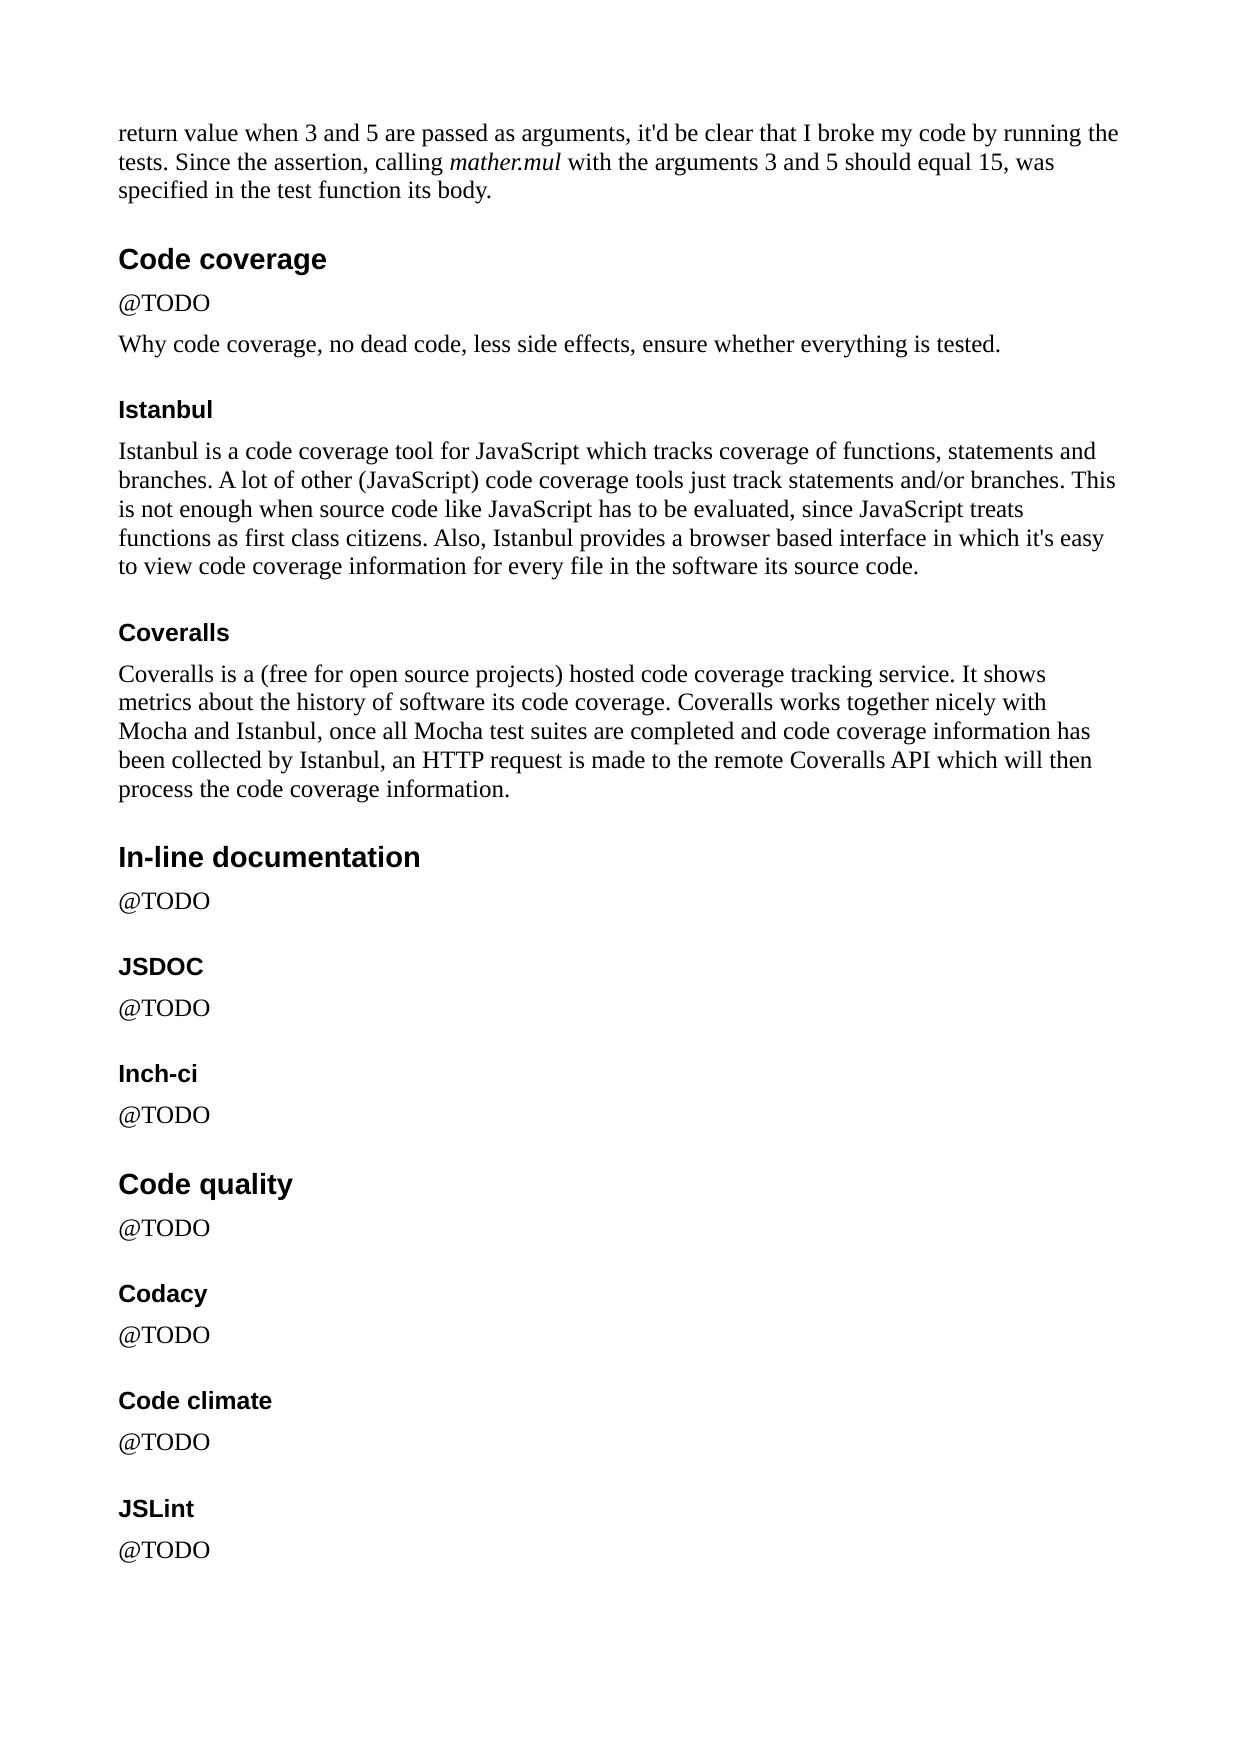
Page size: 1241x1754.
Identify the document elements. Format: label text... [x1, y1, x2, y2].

text return value when 3 and 5 are passed as arguments, it'd be clear that I broke my code by running the tests. Since the assertion, calling mather.mul with the arguments 3 and 5 should equal 15, was specified in the test function its body. [118, 118, 1122, 204]
text @TODO [118, 1535, 1122, 1563]
text @TODO [118, 1427, 1122, 1456]
subtitle Istanbul [118, 395, 1122, 424]
subtitle Code coverage [118, 242, 1122, 275]
text Istanbul is a code coverage tool for JavaScript which tracks coverage of functions, statements and branches. A lot of other (JavaScript) code coverage tools just track statements and/or branches. This is not enough when source code like JavaScript has to be evaluated, since JavaScript treats functions as first class citizens. Also, Istanbul provides a browser based interface in which it's easy to view code coverage information for every file in the software its source code. [118, 436, 1122, 580]
subtitle JSDOC [118, 952, 1122, 981]
text @TODO [118, 1101, 1122, 1129]
subtitle Code quality [118, 1167, 1122, 1200]
subtitle JSLint [118, 1494, 1122, 1522]
subtitle Code climate [118, 1386, 1122, 1415]
subtitle Inch-ci [118, 1059, 1122, 1088]
text Why code coverage, no dead code, less side effects, ensure whether everything is tested. [118, 329, 1122, 358]
text @TODO [118, 993, 1122, 1022]
text @TODO [118, 886, 1122, 915]
subtitle Coveralls [118, 618, 1122, 646]
text @TODO [118, 288, 1122, 317]
text @TODO [118, 1320, 1122, 1349]
text Coveralls is a (free for open source projects) hosted code coverage tracking service. It shows metrics about the history of software its code coverage. Coveralls works together nicely with Mocha and Istanbul, once all Mocha test suites are completed and code coverage information has been collected by Istanbul, an HTTP request is made to the remote Coveralls API which will then process the code coverage information. [118, 659, 1122, 802]
subtitle Codacy [118, 1279, 1122, 1308]
subtitle In-line documentation [118, 840, 1122, 873]
text @TODO [118, 1213, 1122, 1242]
